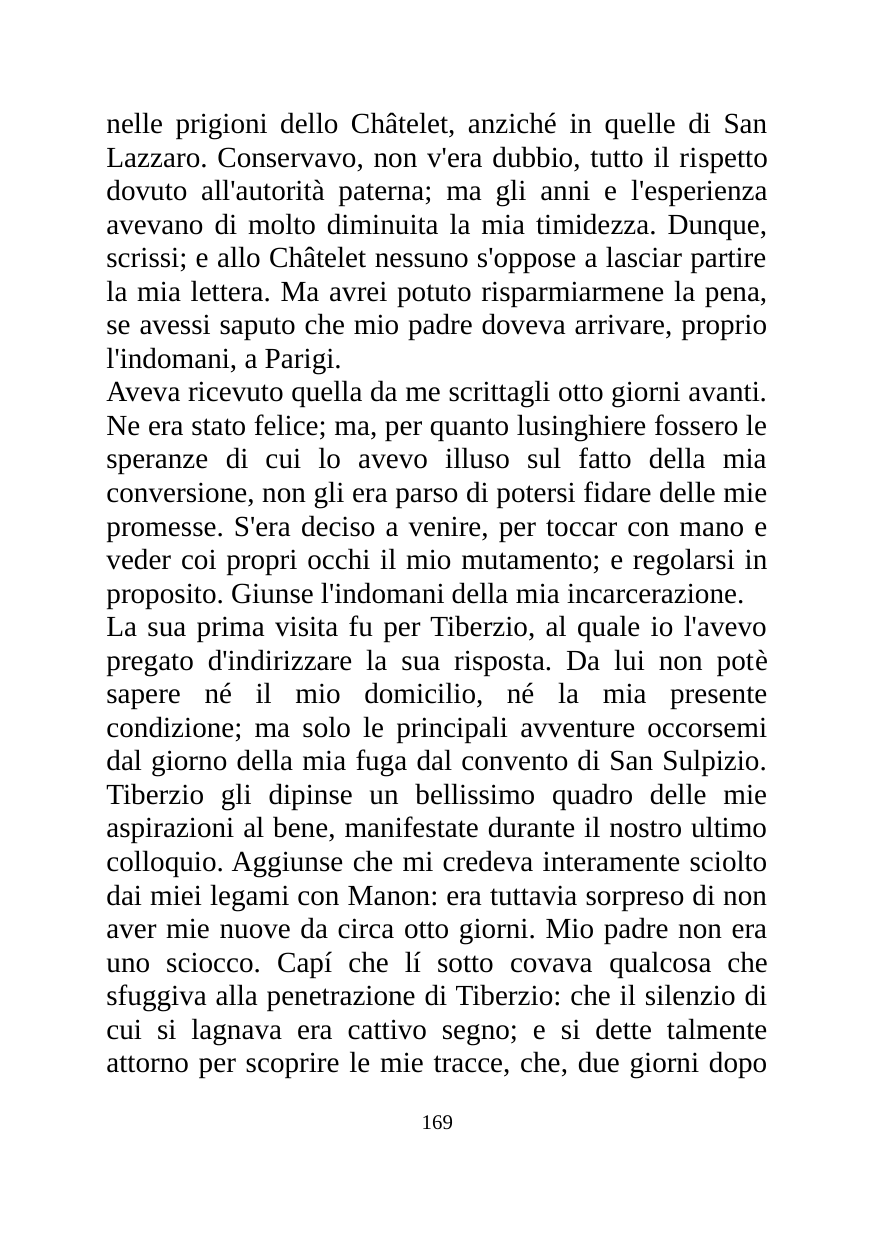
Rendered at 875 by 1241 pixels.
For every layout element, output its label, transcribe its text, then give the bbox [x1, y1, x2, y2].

text La sua prima visita fu per Tiberzio, al quale io l'avevo pregato d'indirizzare la sua risposta. Da lui non potè sapere né il mio domicilio, né la mia presente condizione; ma solo le principali avventure occorsemi dal giorno della mia fuga dal convento di San Sulpizio. Tiberzio gli dipinse un bellissimo quadro delle mie aspirazioni al bene, manifestate durante il nostro ultimo colloquio. Aggiunse che mi credeva interamente sciolto dai miei legami con Manon: era tuttavia sorpreso di non aver mie nuove da circa otto giorni. Mio padre non era uno sciocco. Capí che lí sotto covava qualcosa che sfuggiva alla penetrazione di Tiberzio: che il silenzio di cui si lagnava era cattivo segno; e si dette talmente attorno per scoprire le mie tracce, che, due giorni dopo [106, 609, 768, 1079]
text nelle prigioni dello Châtelet, anziché in quelle di San Lazzaro. Conservavo, non v'era dubbio, tutto il rispetto dovuto all'autorità paterna; ma gli anni e l'esperienza avevano di molto diminuita la mia timidezza. Dunque, scrissi; e allo Châtelet nessuno s'oppose a lasciar partire la mia lettera. Ma avrei potuto risparmiarmene la pena, se avessi saputo che mio padre doveva arrivare, proprio l'indomani, a Parigi. [106, 106, 768, 374]
text Aveva ricevuto quella da me scrittagli otto giorni avanti. Ne era stato felice; ma, per quanto lusinghiere fossero le speranze di cui lo avevo illuso sul fatto della mia conversione, non gli era parso di potersi fidare delle mie promesse. S'era deciso a venire, per toccar con mano e veder coi propri occhi il mio mutamento; e regolarsi in proposito. Giunse l'indomani della mia incarcerazione. [106, 374, 768, 609]
